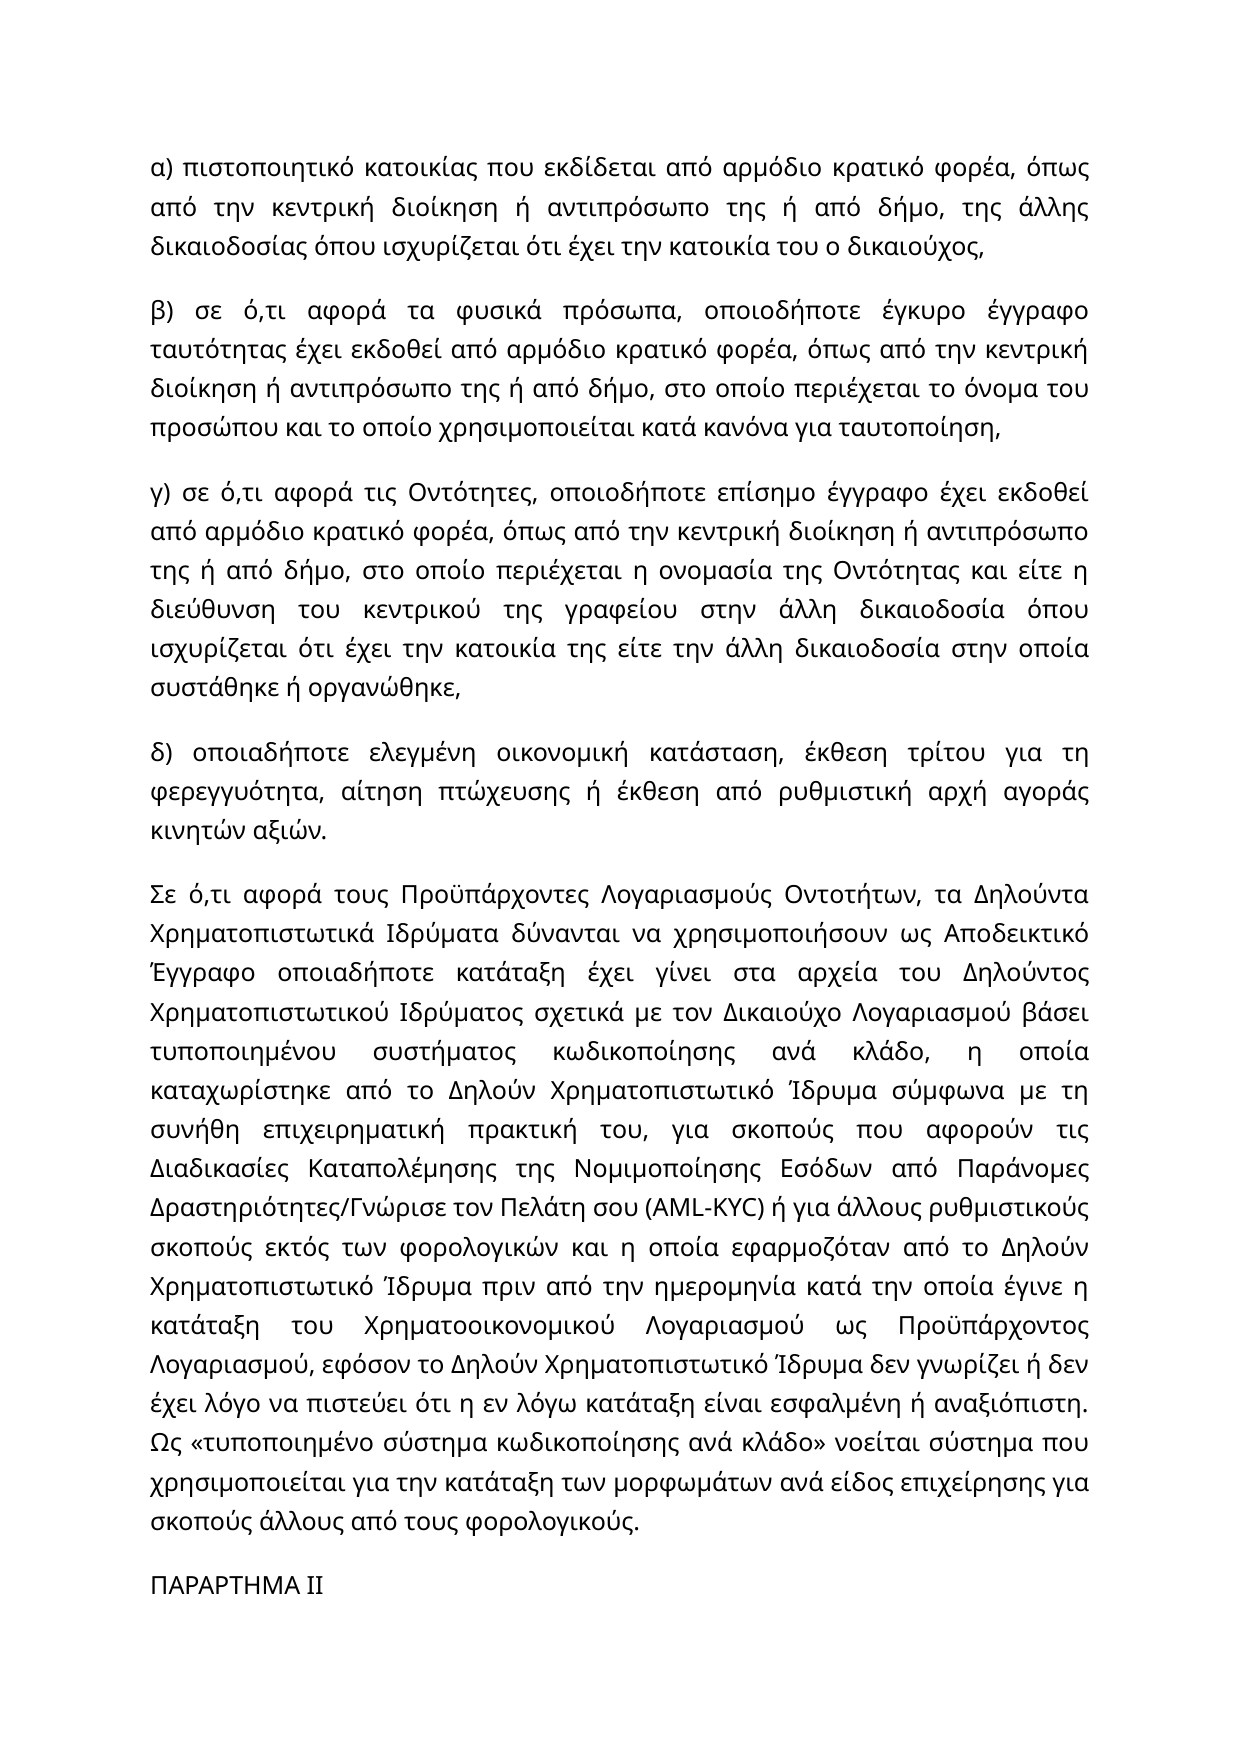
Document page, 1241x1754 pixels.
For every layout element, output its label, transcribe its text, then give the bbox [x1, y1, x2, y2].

text ΠΑΡΑΡΤΗΜΑ II [150, 1567, 1090, 1602]
text Σε ό,τι αφορά τους Προϋπάρχοντες Λογαριασμούς Οντοτήτων, τα Δηλούντα Χρηματοπιστωτικά Ιδρύματα δύνανται να χρησιμοποιήσουν ως Αποδεικτικό Έγγραφο οποιαδήποτε κατάταξη έχει γίνει στα αρχεία του Δηλούντος Χρηματοπιστωτικού Ιδρύματος σχετικά με τον Δικαιούχο Λογαριασμού βάσει τυποποιημένου συστήματος κωδικοποίησης ανά κλάδο, η οποία καταχωρίστηκε από το Δηλούν Χρηματοπιστωτικό Ίδρυμα σύμφωνα με τη συνήθη επιχειρηματική πρακτική του, για σκοπούς που αφορούν τις Διαδικασίες Καταπολέμησης της Νομιμοποίησης Εσόδων από Παράνομες Δραστηριότητες/Γνώρισε τον Πελάτη σου (AML-KYC) ή για άλλους ρυθμιστικούς σκοπούς εκτός των φορολογικών και η οποία εφαρμοζόταν από το Δηλούν Χρηματοπιστωτικό Ίδρυμα πριν από την ημερομηνία κατά την οποία έγινε η κατάταξη του Χρηματοοικονομικού Λογαριασμού ως Προϋπάρχοντος Λογαριασμού, εφόσον το Δηλούν Χρηματοπιστωτικό Ίδρυμα δεν γνωρίζει ή δεν έχει λόγο να πιστεύει ότι η εν λόγω κατάταξη είναι εσφαλμένη ή αναξιόπιστη. Ως «τυποποιημένο σύστημα κωδικοποίησης ανά κλάδο» νοείται σύστημα που χρησιμοποιείται για την κατάταξη των μορφωμάτων ανά είδος επιχείρησης για σκοπούς άλλους από τους φορολογικούς. [150, 877, 1090, 1537]
text δ) οποιαδήποτε ελεγμένη οικονομική κατάσταση, έκθεση τρίτου για τη φερεγγυότητα, αίτηση πτώχευσης ή έκθεση από ρυθμιστική αρχή αγοράς κινητών αξιών. [150, 734, 1090, 847]
text γ) σε ό,τι αφορά τις Οντότητες, οποιοδήποτε επίσημο έγγραφο έχει εκδοθεί από αρμόδιο κρατικό φορέα, όπως από την κεντρική διοίκηση ή αντιπρόσωπο της ή από δήμο, στο οποίο περιέχεται η ονομασία της Οντότητας και είτε η διεύθυνση του κεντρικού της γραφείου στην άλλη δικαιοδοσία όπου ισχυρίζεται ότι έχει την κατοικία της είτε την άλλη δικαιοδοσία στην οποία συστάθηκε ή οργανώθηκε, [150, 474, 1090, 704]
text β) σε ό,τι αφορά τα φυσικά πρόσωπα, οποιοδήποτε έγκυρο έγγραφο ταυτότητας έχει εκδοθεί από αρμόδιο κρατικό φορέα, όπως από την κεντρική διοίκηση ή αντιπρόσωπο της ή από δήμο, στο οποίο περιέχεται το όνομα του προσώπου και το οποίο χρησιμοποιείται κατά κανόνα για ταυτοποίηση, [150, 292, 1090, 444]
text α) πιστοποιητικό κατοικίας που εκδίδεται από αρμόδιο κρατικό φορέα, όπως από την κεντρική διοίκηση ή αντιπρόσωπο της ή από δήμο, της άλλης δικαιοδοσίας όπου ισχυρίζεται ότι έχει την κατοικία του ο δικαιούχος, [150, 150, 1090, 262]
